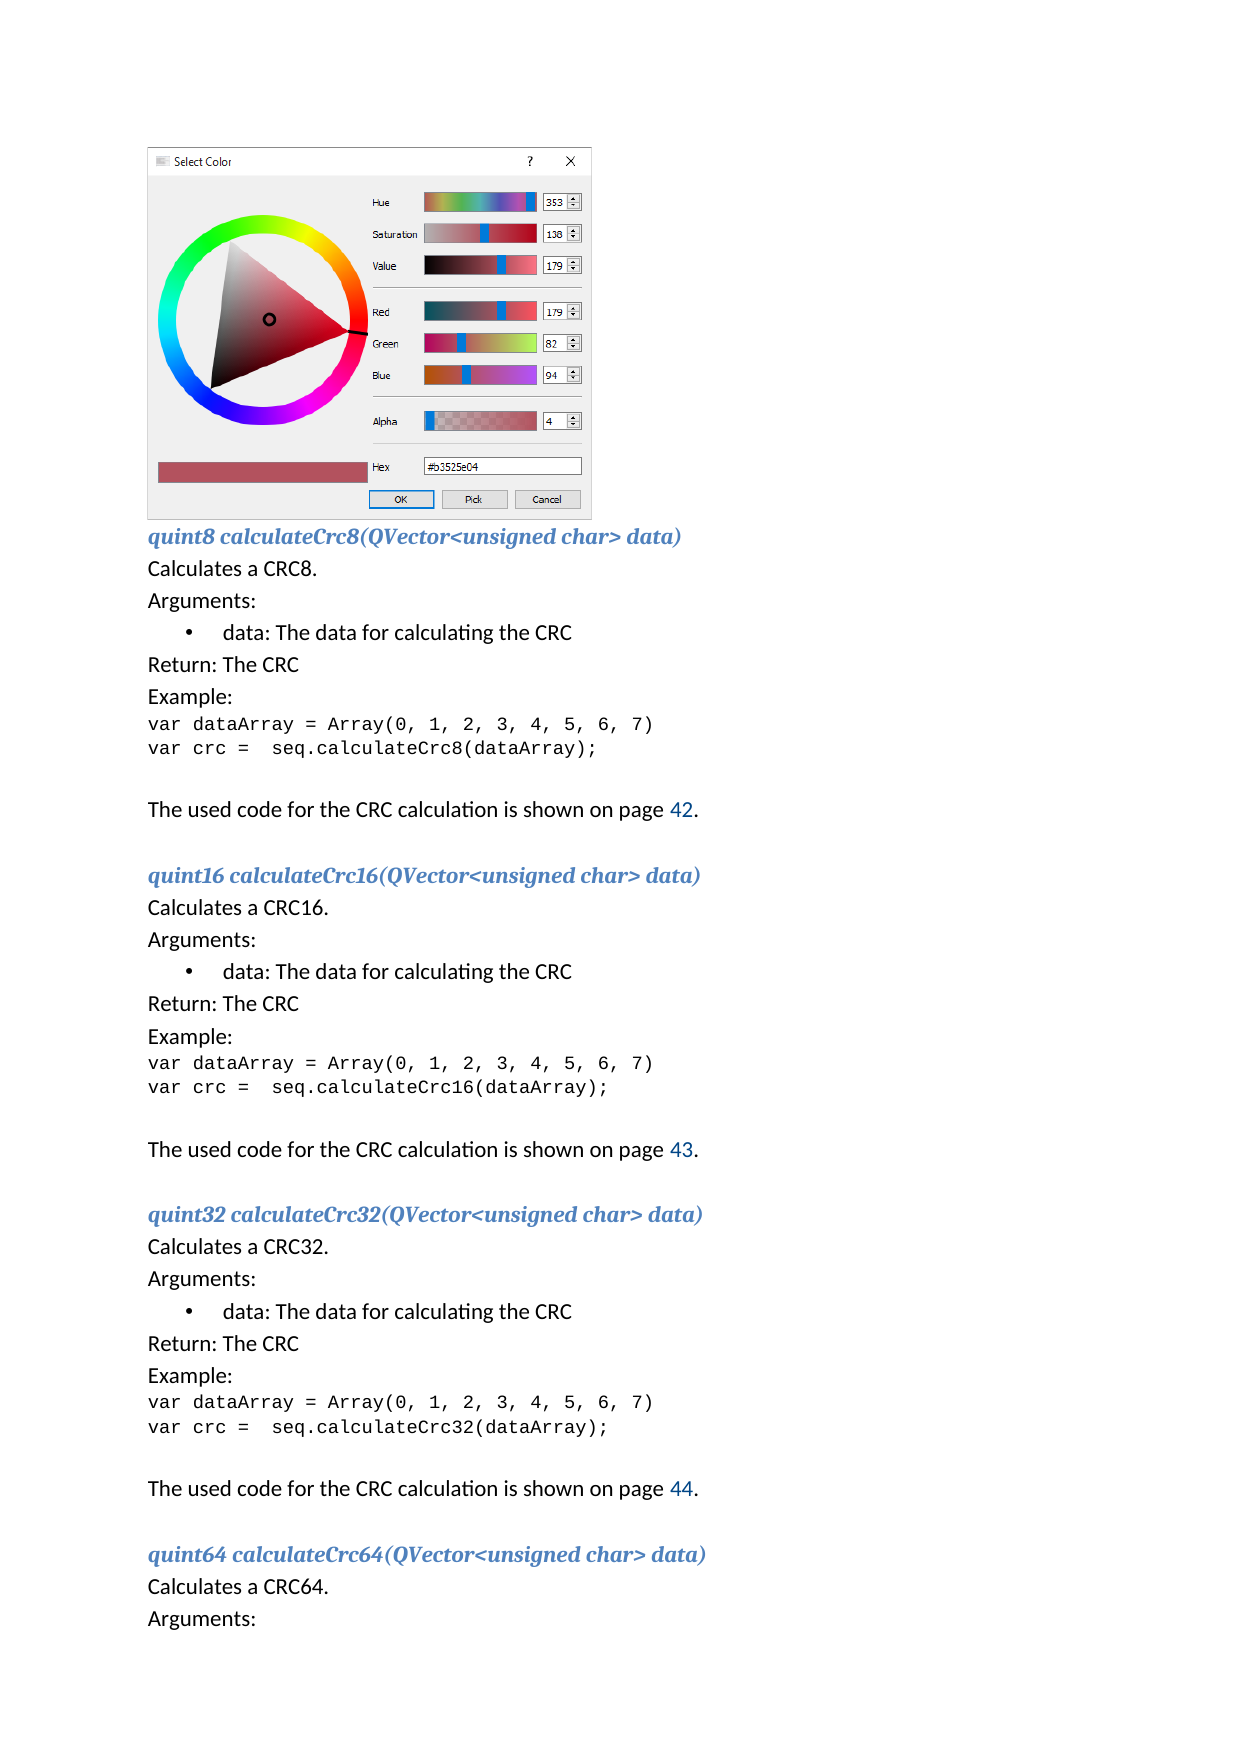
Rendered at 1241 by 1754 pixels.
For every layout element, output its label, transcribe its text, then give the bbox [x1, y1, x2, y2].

list Calculates a CRC16. [148, 893, 1093, 921]
list data: The data for calculating the CRC [185, 618, 1093, 646]
list Calculates a CRC32. [148, 1232, 1093, 1260]
list Example: [148, 1022, 1093, 1050]
subtitle quint64 calculateCrc64(QVector<unsigned char> data) [148, 1542, 1093, 1568]
list Calculates a CRC8. [148, 554, 1093, 582]
list Arguments: [148, 586, 1093, 614]
text var dataArray = Array(0, 1, 2, 3, 4, 5, 6, 7) [148, 1054, 1093, 1075]
text var crc = seq.calculateCrc32(dataArray); [148, 1418, 1093, 1439]
list Return: The CRC [148, 989, 1093, 1018]
list Example: [148, 682, 1093, 710]
text var crc = seq.calculateCrc8(dataArray); [148, 739, 1093, 760]
text The used code for the CRC calculation is shown on page 43. [148, 1135, 1093, 1163]
text The used code for the CRC calculation is shown on page 42. [148, 796, 1093, 823]
list Return: The CRC [148, 1329, 1093, 1357]
list Return: The CRC [148, 650, 1093, 678]
list Calculates a CRC64. [148, 1572, 1093, 1600]
list Arguments: [148, 1604, 1093, 1632]
list Example: [148, 1361, 1093, 1389]
subtitle quint16 calculateCrc16(QVector<unsigned char> data) [148, 863, 1093, 889]
subtitle quint32 calculateCrc32(QVector<unsigned char> data) [148, 1202, 1093, 1228]
text var dataArray = Array(0, 1, 2, 3, 4, 5, 6, 7) [148, 714, 1093, 736]
list Arguments: [148, 1264, 1093, 1293]
list data: The data for calculating the CRC [185, 1297, 1093, 1325]
subtitle quint8 calculateCrc8(QVector<unsigned char> data) [148, 520, 1093, 550]
text The used code for the CRC calculation is shown on page 44. [148, 1474, 1093, 1502]
text var crc = seq.calculateCrc16(dataArray); [148, 1078, 1093, 1099]
list data: The data for calculating the CRC [185, 957, 1093, 985]
text var dataArray = Array(0, 1, 2, 3, 4, 5, 6, 7) [148, 1393, 1093, 1414]
list Arguments: [148, 925, 1093, 953]
picture [147, 147, 592, 520]
